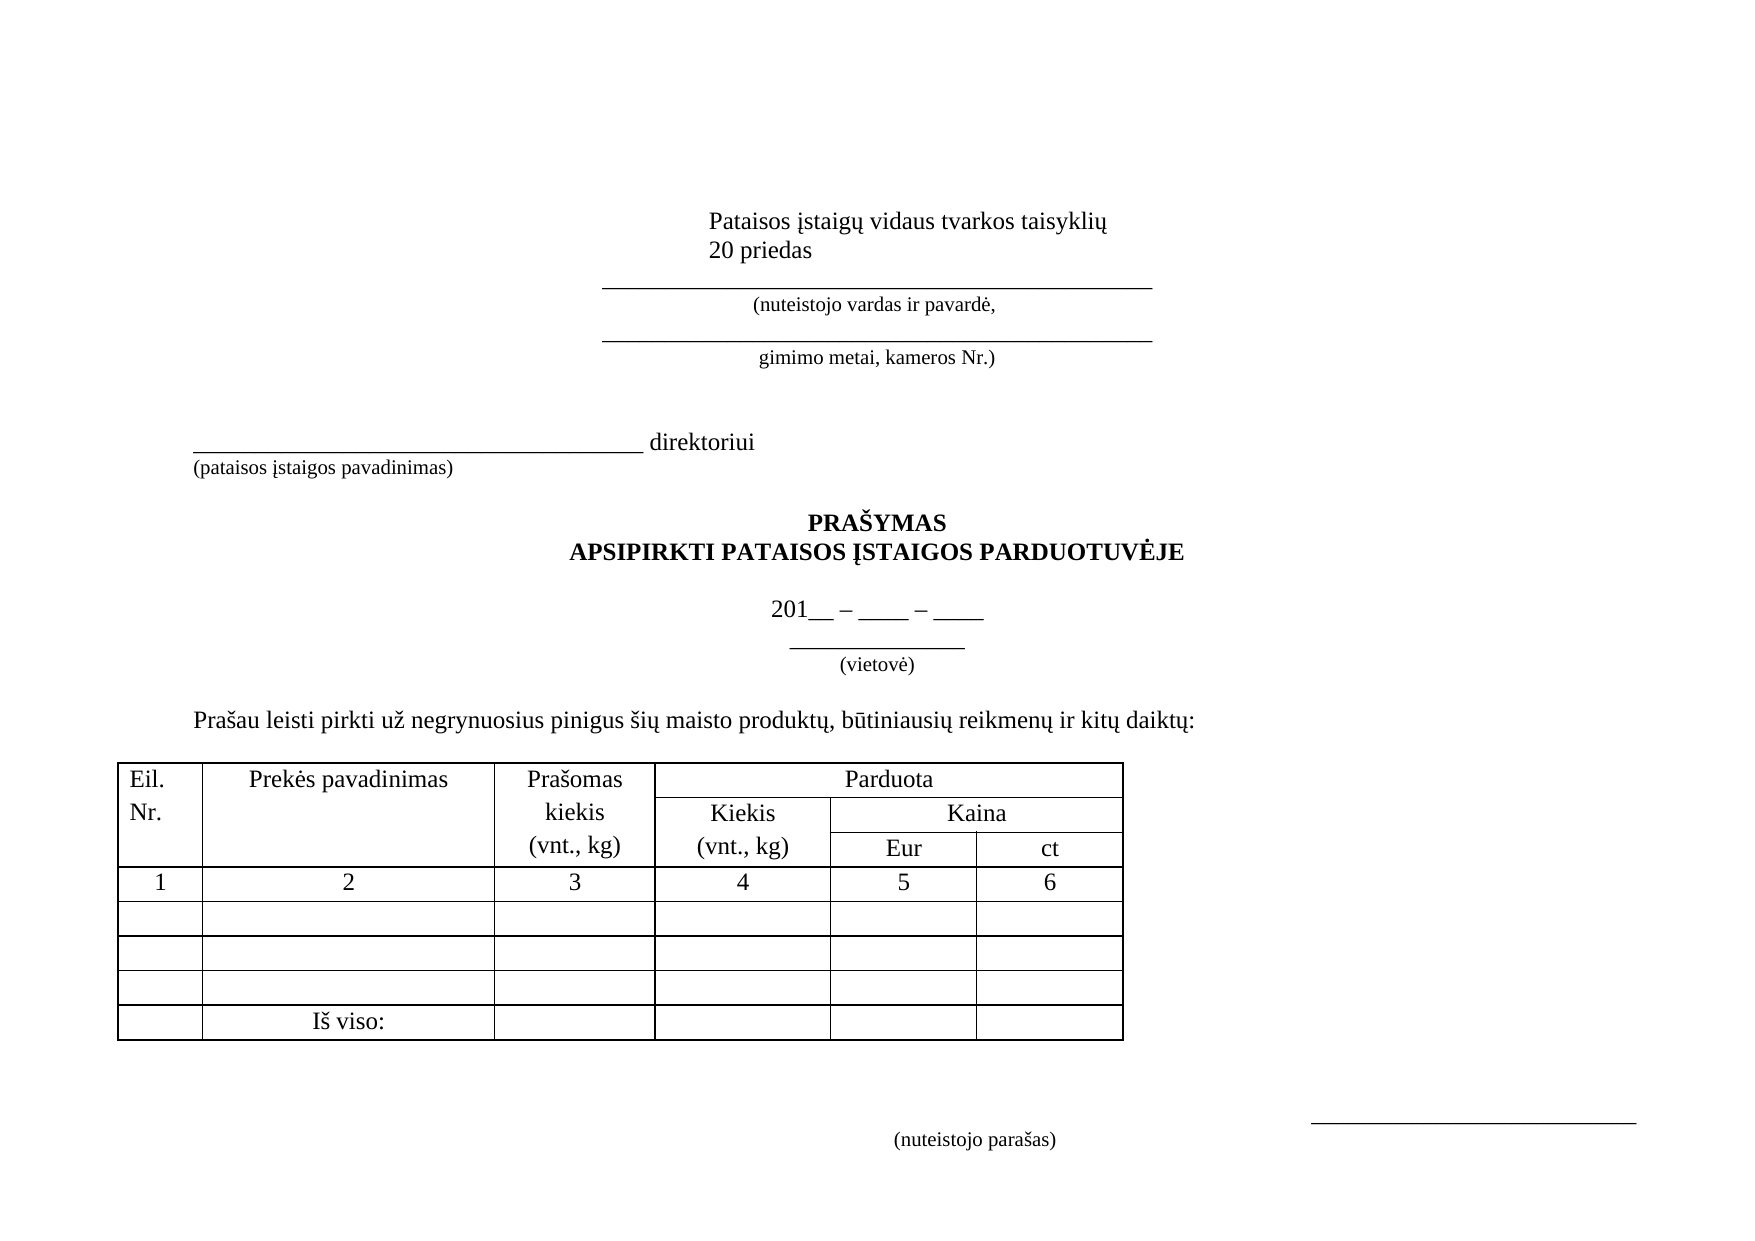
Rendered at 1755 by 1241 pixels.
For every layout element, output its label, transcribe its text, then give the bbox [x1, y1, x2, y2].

text gimimo metai, kameros Nr.) [118, 345, 1636, 369]
text (nuteistojo parašas) [118, 1127, 1636, 1151]
table_cell Kaina [831, 798, 1122, 831]
text Prašau leisti pirkti už negrynuosius pinigus šių maisto produktų, būtiniausių reikmenų ir kitų daiktų: [118, 705, 1636, 733]
table_cell [656, 902, 830, 935]
table_cell [977, 937, 1122, 970]
table_cell [495, 1006, 654, 1039]
table_cell 3 [495, 868, 654, 901]
table_cell 6 [977, 868, 1122, 901]
text 201__ – ____ – ____ [118, 594, 1636, 623]
text (nuteistojo vardas ir pavardė, [118, 292, 1636, 316]
table_cell ct [977, 833, 1122, 866]
table_cell [119, 902, 202, 935]
table_cell [656, 1006, 830, 1039]
text ______________ [118, 623, 1636, 652]
table_cell [977, 971, 1122, 1004]
table_cell 2 [203, 868, 494, 901]
table_cell [119, 937, 202, 970]
table_cell Kiekis (vnt., kg) [656, 798, 830, 866]
table_cell [495, 971, 654, 1004]
text APSIPIRKTI PATAISOS ĮSTAIGOS PARDUOTUVĖJE [118, 537, 1636, 566]
table_cell [977, 1006, 1122, 1039]
text __________________________ [118, 1098, 1636, 1127]
table_cell [119, 1006, 202, 1039]
table_cell [831, 902, 976, 935]
table_cell [977, 902, 1122, 935]
text (vietovė) [118, 652, 1636, 676]
table_cell [831, 1006, 976, 1039]
text (pataisos įstaigos pavadinimas) [118, 455, 1636, 479]
table_cell [831, 937, 976, 970]
table_cell [203, 937, 494, 970]
table_cell [119, 971, 202, 1004]
table_header Prašomas kiekis (vnt., kg) [495, 764, 654, 866]
table_cell [656, 971, 830, 1004]
table_cell Iš viso: [203, 1006, 494, 1039]
table_cell 1 [119, 868, 202, 901]
text PRAŠYMAS [118, 508, 1636, 537]
table_header Parduota [656, 764, 1122, 797]
table_header Eil. Nr. [119, 764, 202, 866]
table_cell [495, 902, 654, 935]
table_cell [656, 937, 830, 970]
table_cell [495, 937, 654, 970]
table_cell Eur [831, 833, 976, 866]
text ____________________________________________ [118, 263, 1636, 292]
table_header Prekės pavadinimas [203, 764, 494, 866]
table_cell 5 [831, 868, 976, 901]
text ____________________________________________ [118, 316, 1636, 345]
text 20 priedas [709, 235, 1636, 263]
table_cell [203, 971, 494, 1004]
text ____________________________________ direktoriui [118, 427, 1636, 455]
table_cell [831, 971, 976, 1004]
text Pataisos įstaigų vidaus tvarkos taisyklių [709, 206, 1636, 235]
table_cell 4 [656, 868, 830, 901]
table_cell [203, 902, 494, 935]
